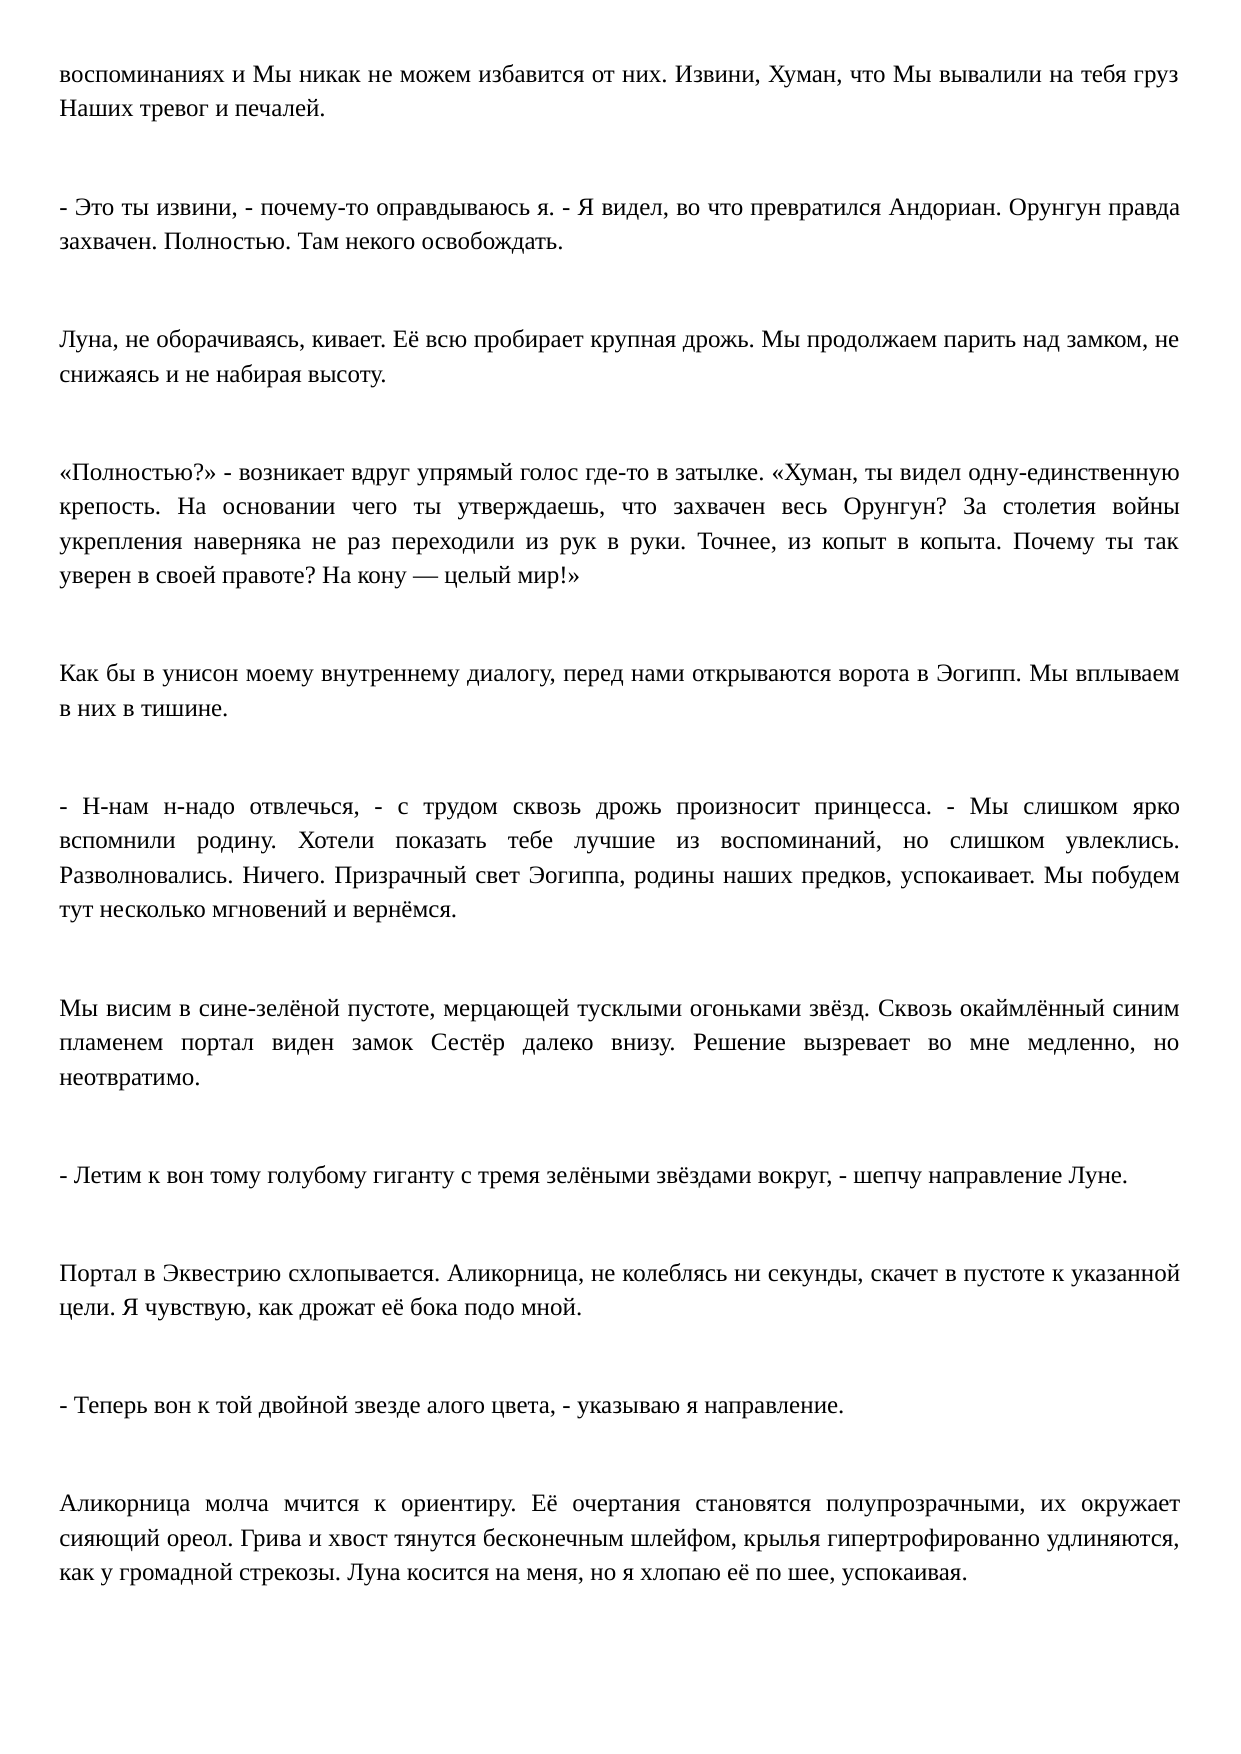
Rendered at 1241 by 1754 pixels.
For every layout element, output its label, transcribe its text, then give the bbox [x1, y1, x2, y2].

text воспоминаниях и Мы никак не можем избавится от них. Извини, Хуман, что Мы вывалили на тебя груз Наших тревог и печалей. [59, 59, 1181, 122]
text Луна, не оборачиваясь, кивает. Её всю пробирает крупная дрожь. Мы продолжаем парить над замком, не снижаясь и не набирая высоту. [59, 324, 1181, 387]
text Как бы в унисон моему внутреннему диалогу, перед нами открываются ворота в Эогипп. Мы вплываем в них в тишине. [59, 658, 1181, 722]
text Мы висим в сине-зелёной пустоте, мерцающей тусклыми огоньками звёзд. Сквозь окаймлённый синим пламенем портал виден замок Сестёр далеко внизу. Решение вызревает во мне медленно, но неотвратимо. [59, 993, 1181, 1090]
text «Полностью?» - возникает вдруг упрямый голос где-то в затылке. «Хуман, ты видел одну-единственную крепость. На основании чего ты утверждаешь, что захвачен весь Орунгун? За столетия войны укрепления наверняка не раз переходили из рук в руки. Точнее, из копыт в копыта. Почему ты так уверен в своей правоте? На кону — целый мир!» [59, 457, 1181, 589]
text - Это ты извини, - почему-то оправдываюсь я. - Я видел, во что превратился Андориан. Орунгун правда захвачен. Полностью. Там некого освобождать. [59, 192, 1181, 255]
text - Летим к вон тому голубому гиганту с тремя зелёными звёздами вокруг, - шепчу направление Луне. [59, 1160, 1181, 1188]
text Аликорница молча мчится к ориентиру. Её очертания становятся полупрозрачными, их окружает сияющий ореол. Грива и хвост тянутся бесконечным шлейфом, крылья гипертрофированно удлиняются, как у громадной стрекозы. Луна косится на меня, но я хлопаю её по шее, успокаивая. [59, 1488, 1181, 1586]
text - Теперь вон к той двойной звезде алого цвета, - указываю я направление. [59, 1390, 1181, 1419]
text - Н-нам н-надо отвлечься, - с трудом сквозь дрожь произносит принцесса. - Мы слишком ярко вспомнили родину. Хотели показать тебе лучшие из воспоминаний, но слишком увлеклись. Разволновались. Ничего. Призрачный свет Эогиппа, родины наших предков, успокаивает. Мы побудем тут несколько мгновений и вернёмся. [59, 791, 1181, 923]
text Портал в Эквестрию схлопывается. Аликорница, не колеблясь ни секунды, скачет в пустоте к указанной цели. Я чувствую, как дрожат её бока подо мной. [59, 1258, 1181, 1321]
